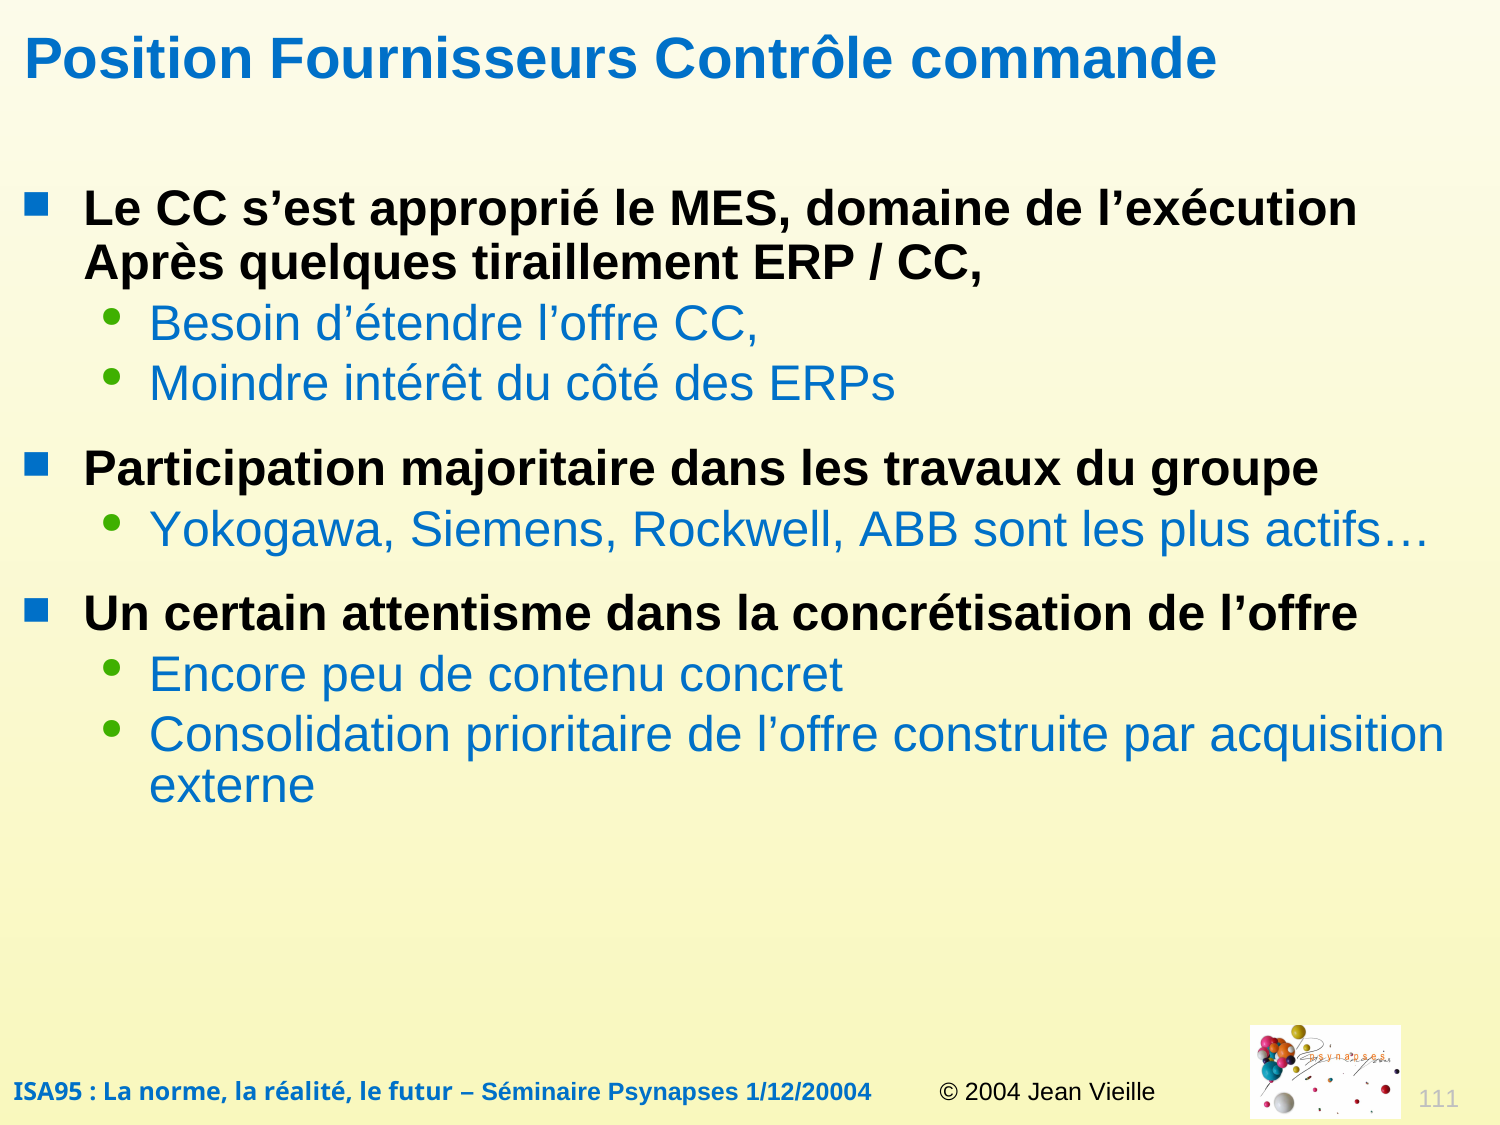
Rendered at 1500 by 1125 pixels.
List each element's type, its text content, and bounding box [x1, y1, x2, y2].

title Position Fournisseurs Contrôle commande [9, 12, 1476, 151]
list Le CC s’est approprié le MES, domaine de l’exécution Après quelques tiraillement ERP / CC, Besoin d’étendre l’offre CC, Moindre intérêt du côté des ERPs Participation majoritaire dans les travaux du groupe Yokogawa, Siemens, Rockwell, ABB sont les plus actifs… Un certain attentisme dans la concrétisation de l’offre Encore peu de contenu concret Consolidation prioritaire de l’offre construite par acquisition externe [12, 174, 1476, 1026]
picture [1250, 1026, 1401, 1119]
